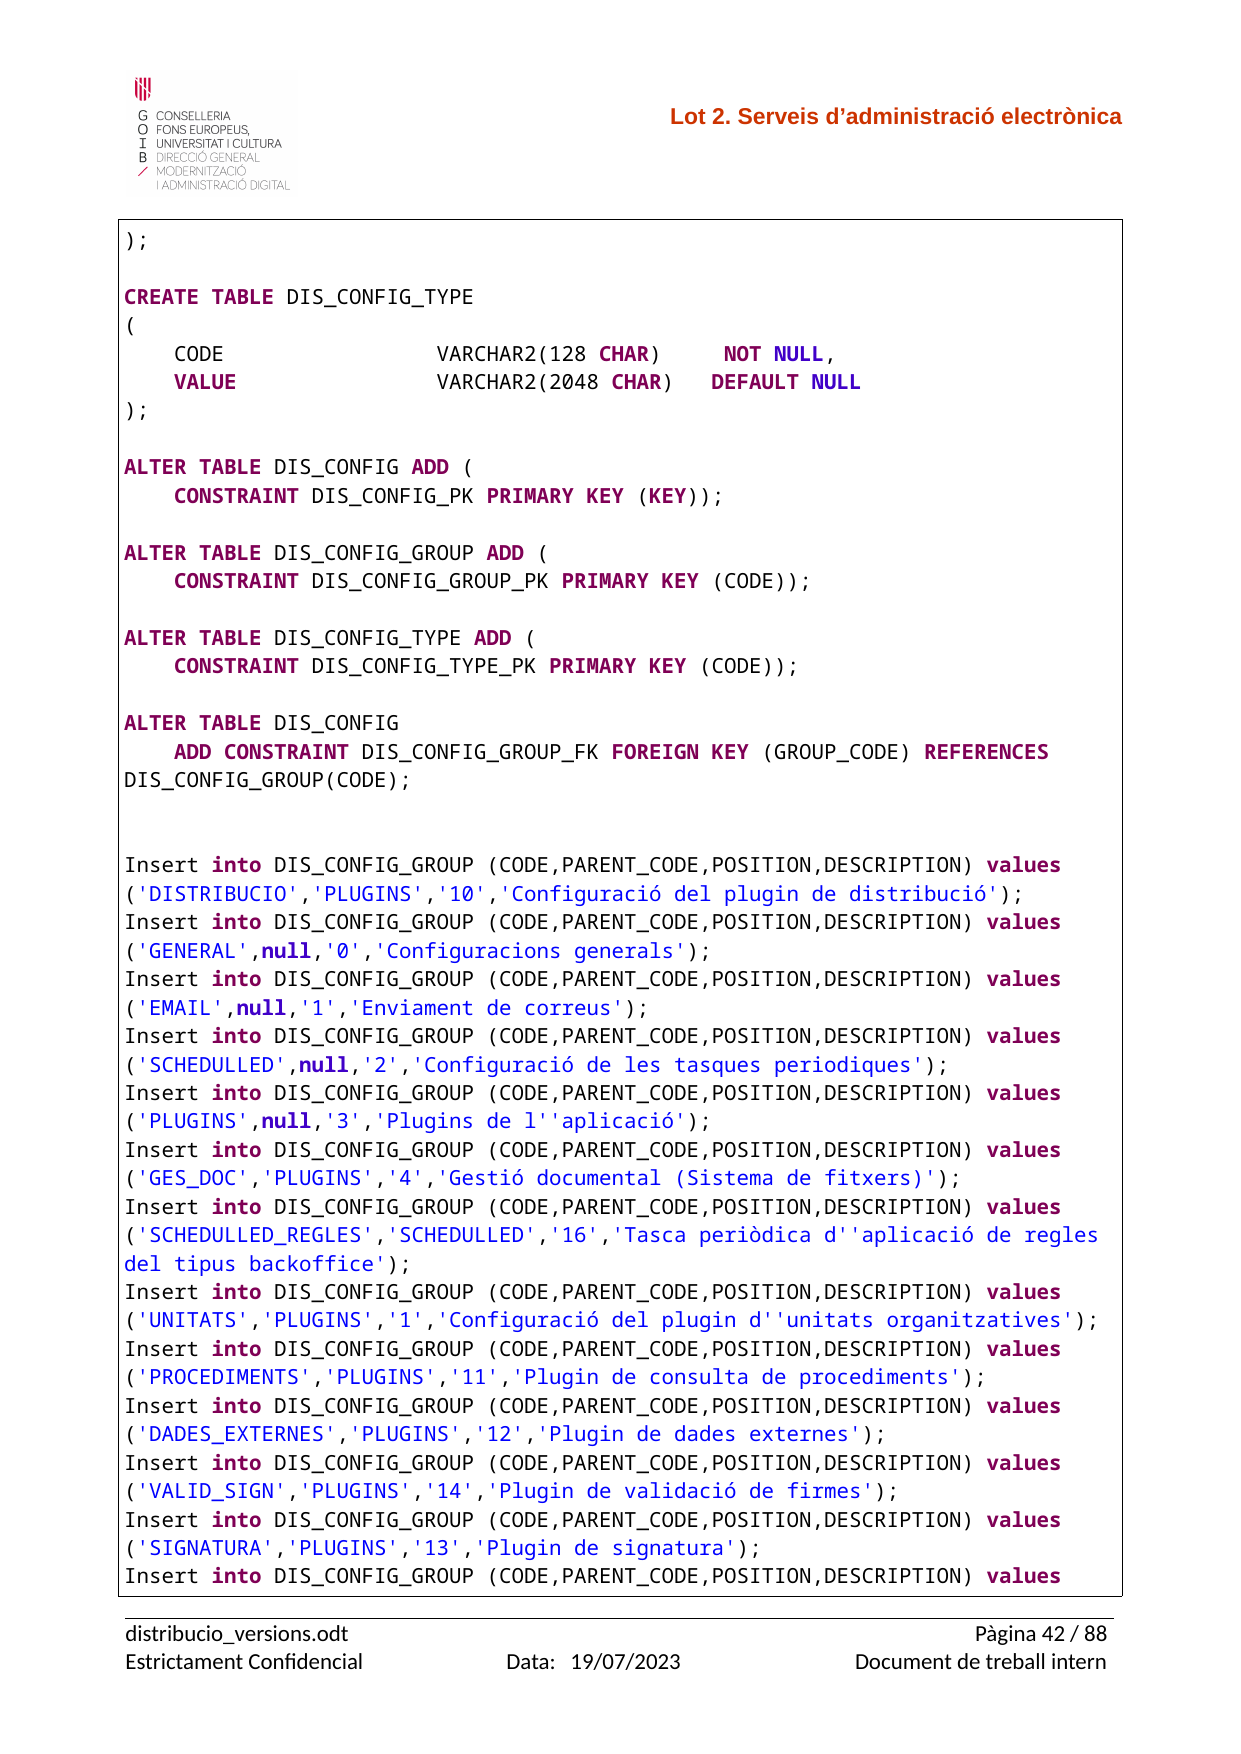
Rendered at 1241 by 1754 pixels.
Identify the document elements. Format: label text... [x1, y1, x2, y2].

picture [126, 70, 299, 197]
table_header ); CREATE TABLE DIS_CONFIG_TYPE ( CODE VARCHAR2(128 CHAR) NOT NULL, VALUE VARCHAR2(2048 CHAR) DEFAULT NULL ); ALTER TABLE DIS_CONFIG ADD ( CONSTRAINT DIS_CONFIG_PK PRIMARY KEY (KEY)); ALTER TABLE DIS_CONFIG_GROUP ADD ( CONSTRAINT DIS_CONFIG_GROUP_PK PRIMARY KEY (CODE)); ALTER TABLE DIS_CONFIG_TYPE ADD ( CONSTRAINT DIS_CONFIG_TYPE_PK PRIMARY KEY (CODE)); ALTER TABLE DIS_CONFIG ADD CONSTRAINT DIS_CONFIG_GROUP_FK FOREIGN KEY (GROUP_CODE) REFERENCES DIS_CONFIG_GROUP(CODE); Insert into DIS_CONFIG_GROUP (CODE,PARENT_CODE,POSITION,DESCRIPTION) values ('DISTRIBUCIO','PLUGINS','10','Configuració del plugin de distribució'); Insert into DIS_CONFIG_GROUP (CODE,PARENT_CODE,POSITION,DESCRIPTION) values ('GENERAL',null,'0','Configuracions generals'); Insert into DIS_CONFIG_GROUP (CODE,PARENT_CODE,POSITION,DESCRIPTION) values ('EMAIL',null,'1','Enviament de correus'); Insert into DIS_CONFIG_GROUP (CODE,PARENT_CODE,POSITION,DESCRIPTION) values ('SCHEDULLED',null,'2','Configuració de les tasques periodiques'); Insert into DIS_CONFIG_GROUP (CODE,PARENT_CODE,POSITION,DESCRIPTION) values ('PLUGINS',null,'3','Plugins de l''aplicació'); Insert into DIS_CONFIG_GROUP (CODE,PARENT_CODE,POSITION,DESCRIPTION) values ('GES_DOC','PLUGINS','4','Gestió documental (Sistema de fitxers)'); Insert into DIS_CONFIG_GROUP (CODE,PARENT_CODE,POSITION,DESCRIPTION) values ('SCHEDULLED_REGLES','SCHEDULLED','16','Tasca periòdica d''aplicació de regles del tipus backoffice'); Insert into DIS_CONFIG_GROUP (CODE,PARENT_CODE,POSITION,DESCRIPTION) values ('UNITATS','PLUGINS','1','Configuració del plugin d''unitats organitzatives'); Insert into DIS_CONFIG_GROUP (CODE,PARENT_CODE,POSITION,DESCRIPTION) values ('PROCEDIMENTS','PLUGINS','11','Plugin de consulta de procediments'); Insert into DIS_CONFIG_GROUP (CODE,PARENT_CODE,POSITION,DESCRIPTION) values ('DADES_EXTERNES','PLUGINS','12','Plugin de dades externes'); Insert into DIS_CONFIG_GROUP (CODE,PARENT_CODE,POSITION,DESCRIPTION) values ('VALID_SIGN','PLUGINS','14','Plugin de validació de firmes'); Insert into DIS_CONFIG_GROUP (CODE,PARENT_CODE,POSITION,DESCRIPTION) values ('SIGNATURA','PLUGINS','13','Plugin de signatura'); Insert into DIS_CONFIG_GROUP (CODE,PARENT_CODE,POSITION,DESCRIPTION) values [119, 220, 1122, 1596]
